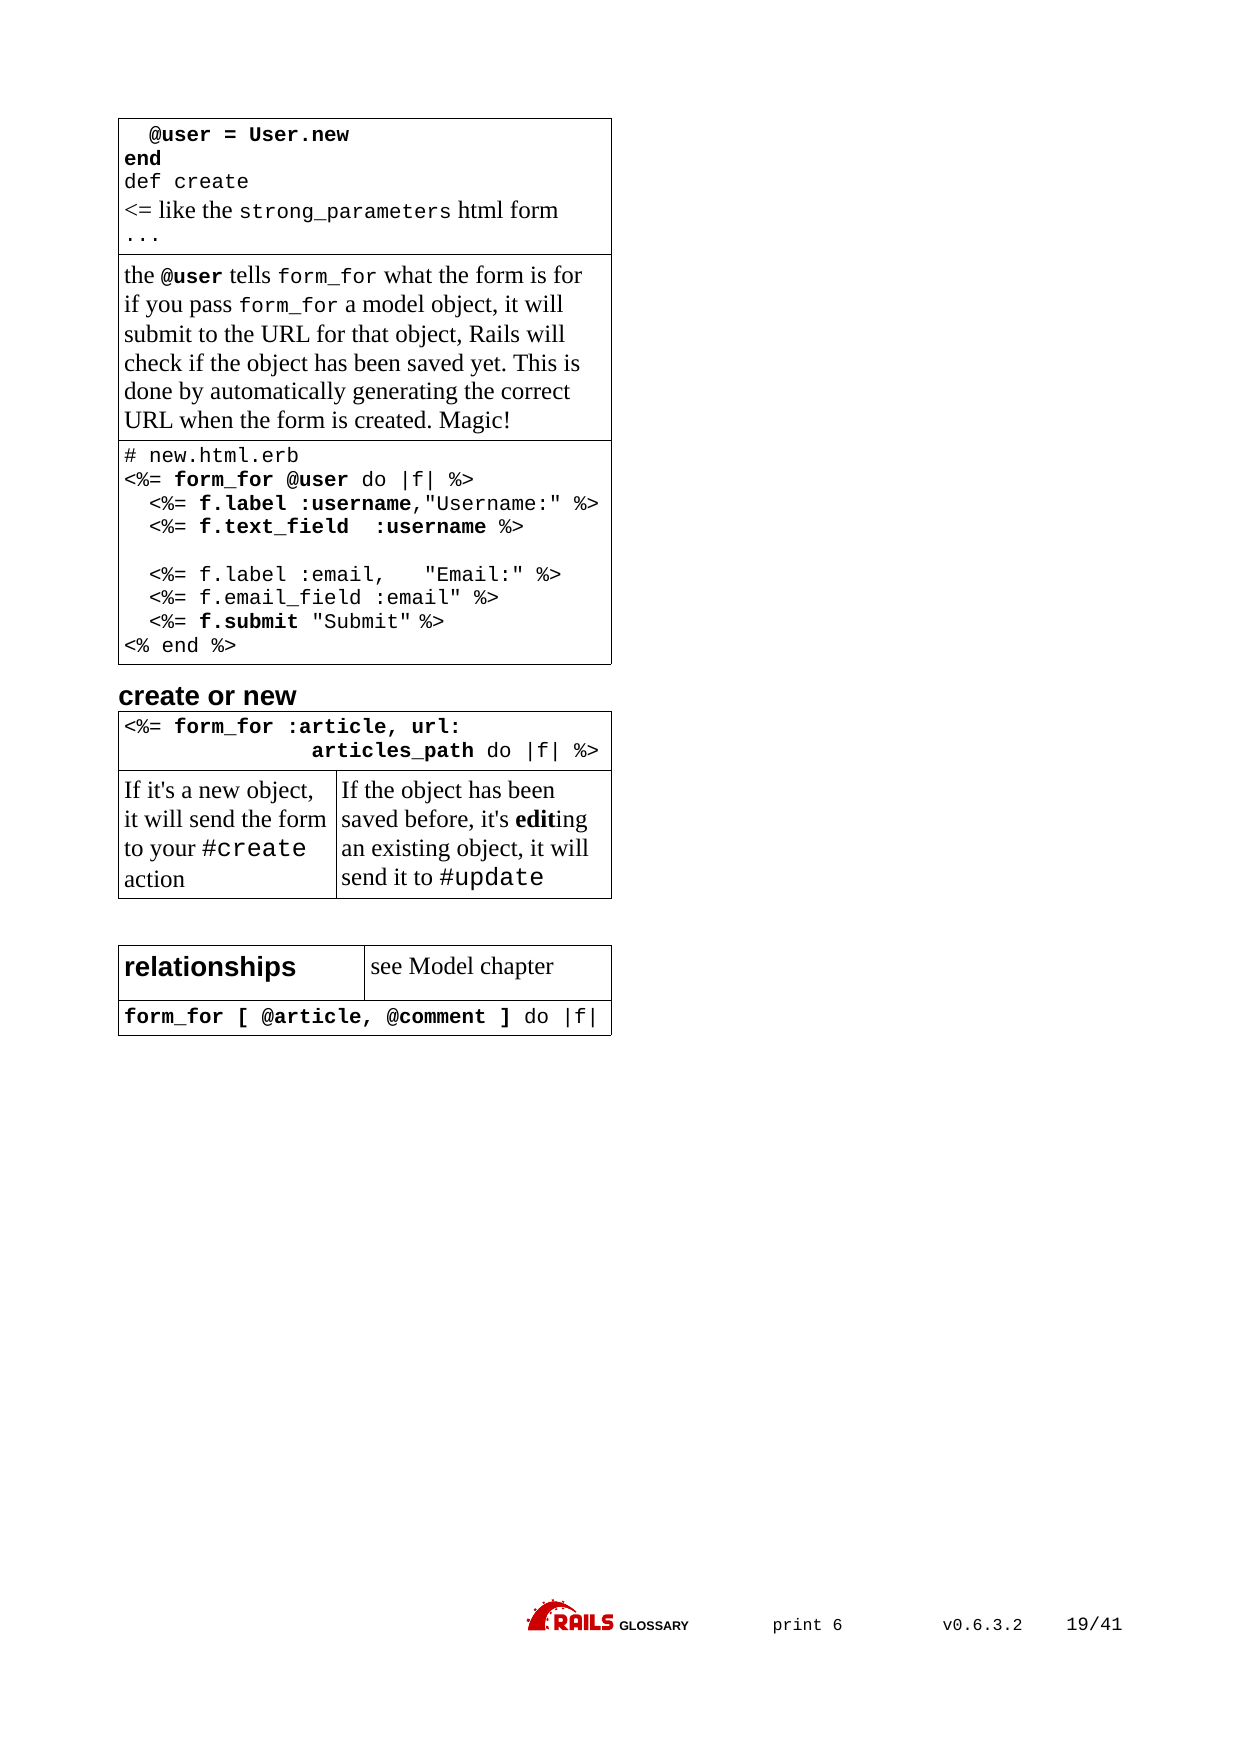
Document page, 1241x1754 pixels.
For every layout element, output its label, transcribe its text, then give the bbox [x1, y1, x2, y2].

subtitle create or new [118, 679, 611, 711]
table_cell If it's a new object, it will send the form to your #create action [119, 771, 336, 898]
table_header <%= form_for :article, url: articles_path do |f| %> [119, 712, 611, 769]
table_cell If the object has been saved before, it's editing an existing object, it will send it to #update [337, 771, 611, 898]
table_cell the @user tells form_for what the form is for if you pass form_for a model object, it will submit to the URL for that object, Rails will check if the object has been saved yet. This is done by automatically generating the correct URL when the form is created. Magic! [119, 255, 611, 439]
table_header relationships [119, 946, 364, 1000]
table_header form_for [ @article, @comment ] do |f| [119, 1001, 611, 1035]
table_header see Model chapter [365, 946, 611, 1000]
table_cell @user = User.new end def create <= like the strong_parameters html form ... [119, 119, 611, 254]
table_cell # new.html.erb <%= form_for @user do |f| %> <%= f.label :username,"Username:" %> <%= f.text_field :username %> <%= f.label :email, "Email:" %> <%= f.email_field :email" %> <%= f.submit "Submit" %> <% end %> [119, 441, 611, 664]
